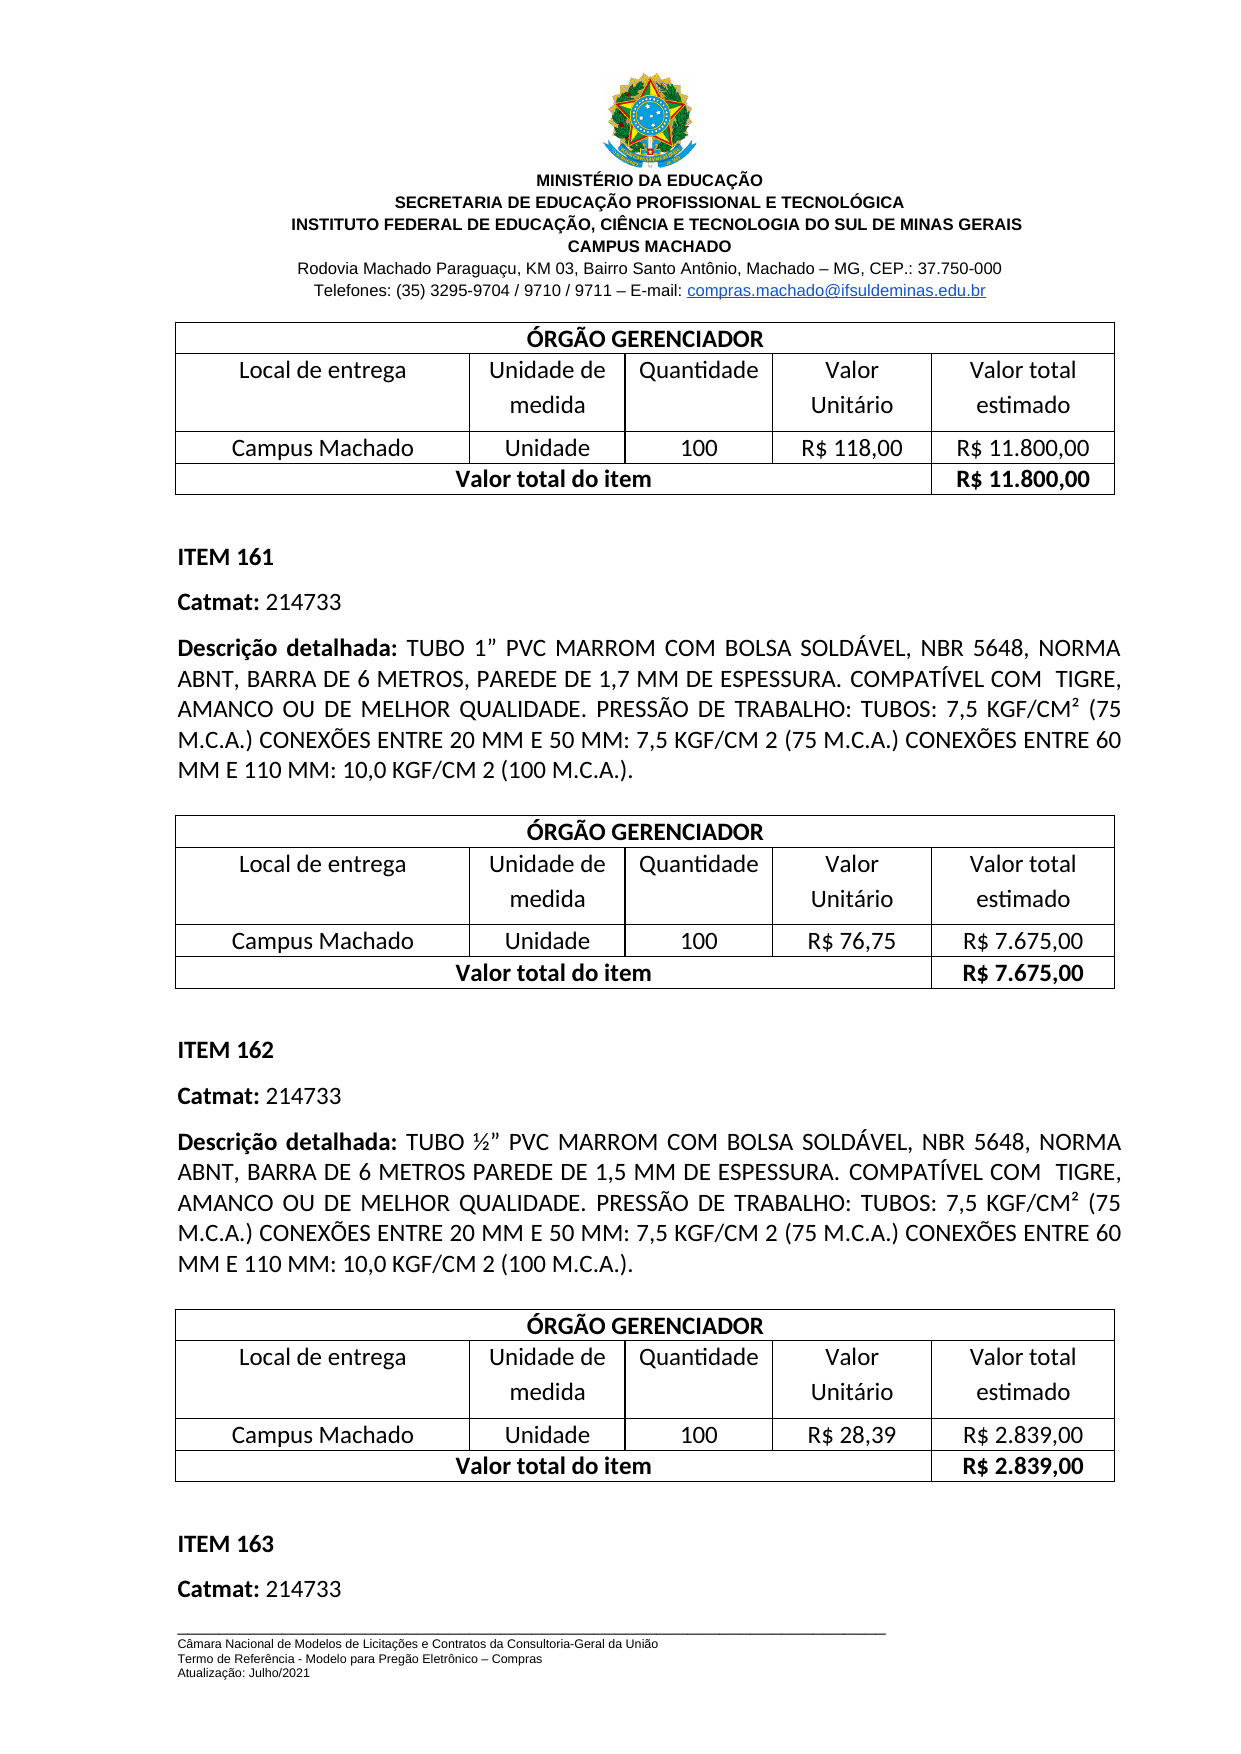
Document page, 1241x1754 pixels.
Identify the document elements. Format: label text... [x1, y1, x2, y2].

picture [603, 73, 697, 168]
text Descrição detalhada: TUBO ½” PVC MARROM COM BOLSA SOLDÁVEL, NBR 5648, NORMA ABNT, BARRA DE 6 METROS PAREDE DE 1,5 MM DE ESPESSURA. COMPATÍVEL COM TIGRE, AMANCO OU DE MELHOR QUALIDADE. PRESSÃO DE TRABALHO: TUBOS: 7,5 KGF/CM² (75 M.C.A.) CONEXÕES ENTRE 20 MM E 50 MM: 7,5 KGF/CM 2 (75 M.C.A.) CONEXÕES ENTRE 60 MM E 110 MM: 10,0 KGF/CM 2 (100 M.C.A.). [177, 1126, 1122, 1278]
table_cell Campus Machado [176, 925, 469, 956]
table_cell R$ 7.675,00 [932, 957, 1114, 987]
table_header ÓRGÃO GERENCIADOR [176, 816, 1114, 847]
table_cell Unidade de medida [470, 1341, 624, 1418]
table_cell Valor Unitário [773, 354, 931, 431]
table_cell Unidade [470, 925, 624, 956]
table_header ÓRGÃO GERENCIADOR [176, 323, 1114, 353]
table_cell Valor total do item [176, 957, 931, 987]
table_cell R$ 11.800,00 [932, 432, 1114, 462]
table_cell Quantidade [626, 1341, 772, 1418]
table_cell 100 [626, 1419, 772, 1449]
table_cell Valor Unitário [773, 1341, 931, 1418]
table_cell R$ 11.800,00 [932, 464, 1114, 494]
table_cell R$ 76,75 [773, 925, 931, 956]
table_cell 100 [626, 432, 772, 462]
table_cell R$ 2.839,00 [932, 1419, 1114, 1449]
table_cell Valor total do item [176, 464, 931, 494]
table_cell Quantidade [626, 354, 772, 431]
table_cell Campus Machado [176, 432, 469, 462]
table_cell R$ 28,39 [773, 1419, 931, 1449]
table_cell Valor total estimado [932, 354, 1114, 431]
text ITEM 162 [177, 1034, 1122, 1065]
table_cell Campus Machado [176, 1419, 469, 1449]
table_cell 100 [626, 925, 772, 956]
picture [643, 163, 658, 168]
table_cell Valor Unitário [773, 848, 931, 924]
table_cell Valor total do item [176, 1451, 931, 1481]
picture [669, 149, 680, 155]
table_cell Local de entrega [176, 1341, 469, 1418]
text Descrição detalhada: TUBO 1” PVC MARROM COM BOLSA SOLDÁVEL, NBR 5648, NORMA ABNT, BARRA DE 6 METROS, PAREDE DE 1,7 MM DE ESPESSURA. COMPATÍVEL COM TIGRE, AMANCO OU DE MELHOR QUALIDADE. PRESSÃO DE TRABALHO: TUBOS: 7,5 KGF/CM² (75 M.C.A.) CONEXÕES ENTRE 20 MM E 50 MM: 7,5 KGF/CM 2 (75 M.C.A.) CONEXÕES ENTRE 60 MM E 110 MM: 10,0 KGF/CM 2 (100 M.C.A.). [177, 632, 1122, 785]
text Catmat: 214733 [177, 586, 1122, 617]
table_cell Unidade de medida [470, 848, 624, 924]
text ITEM 163 [177, 1528, 1122, 1558]
table_cell Unidade [470, 1419, 624, 1449]
table_cell Unidade [470, 432, 624, 462]
table_cell Local de entrega [176, 354, 469, 431]
table_cell Quantidade [626, 848, 772, 924]
table_cell Valor total estimado [932, 1341, 1114, 1418]
text Catmat: 214733 [177, 1573, 1122, 1604]
table_cell R$ 2.839,00 [932, 1451, 1114, 1481]
table_cell Valor total estimado [932, 848, 1114, 924]
table_cell R$ 7.675,00 [932, 925, 1114, 956]
table_cell Local de entrega [176, 848, 469, 924]
table_cell Unidade de medida [470, 354, 624, 431]
table_header ÓRGÃO GERENCIADOR [176, 1310, 1114, 1340]
text Catmat: 214733 [177, 1080, 1122, 1111]
text ITEM 161 [177, 541, 1122, 571]
table_cell R$ 118,00 [773, 432, 931, 462]
